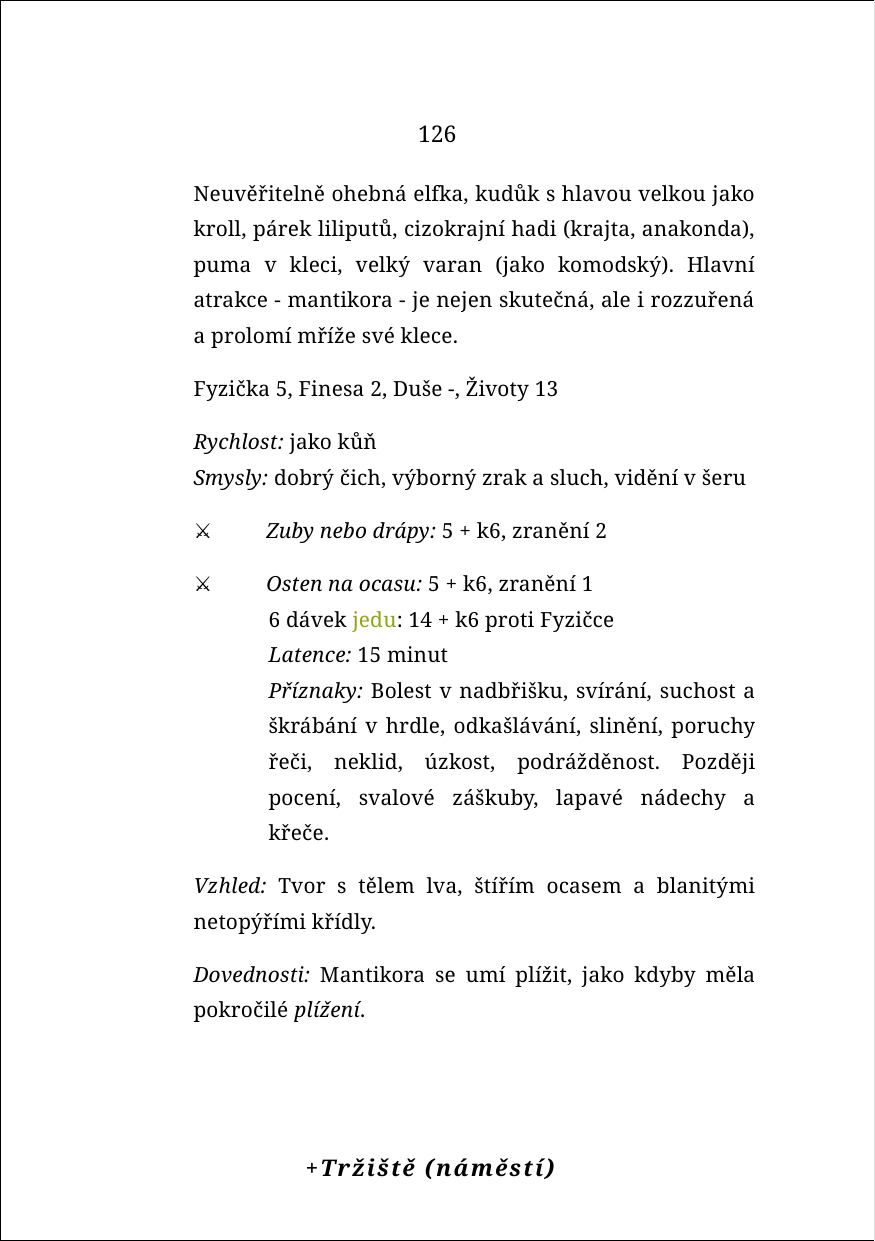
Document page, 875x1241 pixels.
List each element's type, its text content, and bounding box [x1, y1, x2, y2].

list ⚔ Osten na ocasu: 5 + k6, zranění 1 [156, 569, 756, 598]
list ⚔ Zuby nebo drápy: 5 + k6, zranění 2 [156, 516, 756, 545]
list Fyzička 5, Finesa 2, Duše -, Životy 13 [156, 374, 756, 403]
list Příznaky: Bolest v nadbřišku, svírání, suchost a škrábání v hrdle, odkašlávání, slinění, poruchy řeči, neklid, úzkost, podrážděnost. Později pocení, svalové záškuby, lapavé nádechy a křeče. [231, 676, 756, 847]
list Vzhled: Tvor s tělem lva, štířím ocasem a blanitými netopýřími křídly. [156, 871, 756, 935]
list Rychlost: jako kůň [156, 427, 756, 456]
list Dovednosti: Mantikora se umí plížit, jako kdyby měla pokročilé plížení. [156, 960, 756, 1024]
list 6 dávek jedu: 14 + k6 proti Fyzičce [231, 605, 756, 633]
list Neuvěřitelně ohebná elfka, kudůk s hlavou velkou jako kroll, párek liliputů, cizokrajní hadi (krajta, anakonda), puma v kleci, velký varan (jako komodský). Hlavní atrakce - mantikora - je nejen skutečná, ale i rozzuřená a prolomí mříže své klece. [156, 179, 756, 349]
list Smysly: dobrý čich, výborný zrak a sluch, vidění v šeru [156, 463, 756, 491]
list Latence: 15 minut [231, 641, 756, 669]
